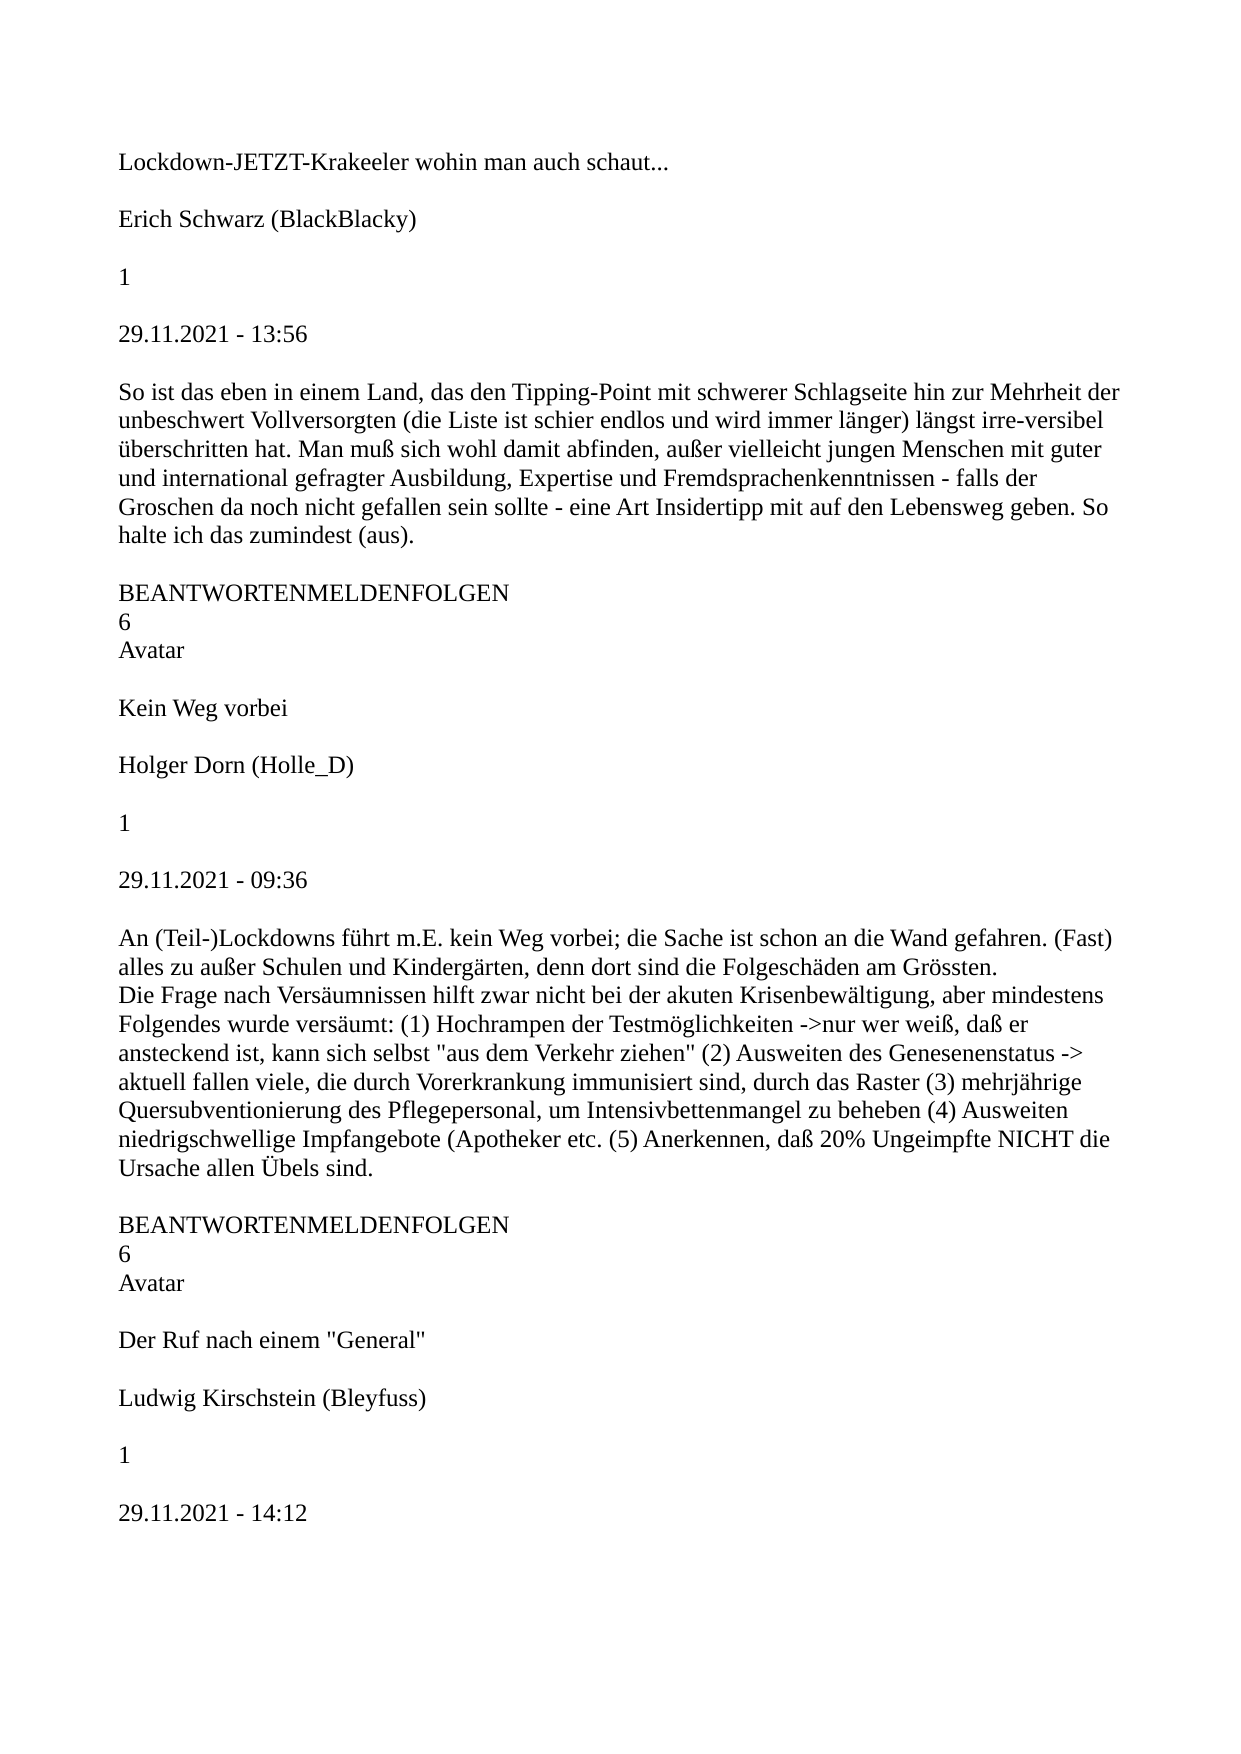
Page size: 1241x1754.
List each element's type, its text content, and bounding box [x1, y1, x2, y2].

text So ist das eben in einem Land, das den Tipping-Point mit schwerer Schlagseite hin zur Mehrheit der unbeschwert Vollversorgten (die Liste ist schier endlos und wird immer länger) längst irre-versibel überschritten hat. Man muß sich wohl damit abfinden, außer vielleicht jungen Menschen mit guter und international gefragter Ausbildung, Expertise und Fremdsprachenkenntnissen - falls der Groschen da noch nicht gefallen sein sollte - eine Art Insidertipp mit auf den Lebensweg geben. So halte ich das zumindest (aus). [118, 377, 1122, 549]
text Avatar [118, 1268, 1122, 1297]
text 1 [118, 262, 1122, 291]
text Erich Schwarz (BlackBlacky) [118, 204, 1122, 233]
text 6 [118, 607, 1122, 636]
text Ludwig Kirschstein (Bleyfuss) [118, 1383, 1122, 1412]
text Lockdown-JETZT-Krakeeler wohin man auch schaut... [118, 147, 1122, 176]
text 29.11.2021 - 09:36 [118, 866, 1122, 894]
text Die Frage nach Versäumnissen hilft zwar nicht bei der akuten Krisenbewältigung, aber mindestens Folgendes wurde versäumt: (1) Hochrampen der Testmöglichkeiten ->nur wer weiß, daß er ansteckend ist, kann sich selbst "aus dem Verkehr ziehen" (2) Ausweiten des Genesenenstatus -> aktuell fallen viele, die durch Vorerkrankung immunisiert sind, durch das Raster (3) mehrjährige Quersubventionierung des Pflegepersonal, um Intensivbettenmangel zu beheben (4) Ausweiten niedrigschwellige Impfangebote (Apotheker etc. (5) Anerkennen, daß 20% Ungeimpfte NICHT die Ursache allen Übels sind. [118, 981, 1122, 1182]
text Der Ruf nach einem "General" [118, 1326, 1122, 1354]
text 1 [118, 808, 1122, 837]
text Holger Dorn (Holle_D) [118, 751, 1122, 779]
text Avatar [118, 636, 1122, 664]
text An (Teil-)Lockdowns führt m.E. kein Weg vorbei; die Sache ist schon an die Wand gefahren. (Fast) alles zu außer Schulen und Kindergärten, denn dort sind die Folgeschäden am Grössten. [118, 923, 1122, 981]
text 29.11.2021 - 13:56 [118, 319, 1122, 348]
text BEANTWORTENMELDENFOLGEN [118, 1211, 1122, 1239]
text BEANTWORTENMELDENFOLGEN [118, 578, 1122, 607]
text 29.11.2021 - 14:12 [118, 1498, 1122, 1527]
text Kein Weg vorbei [118, 693, 1122, 722]
text 1 [118, 1441, 1122, 1469]
text 6 [118, 1239, 1122, 1268]
